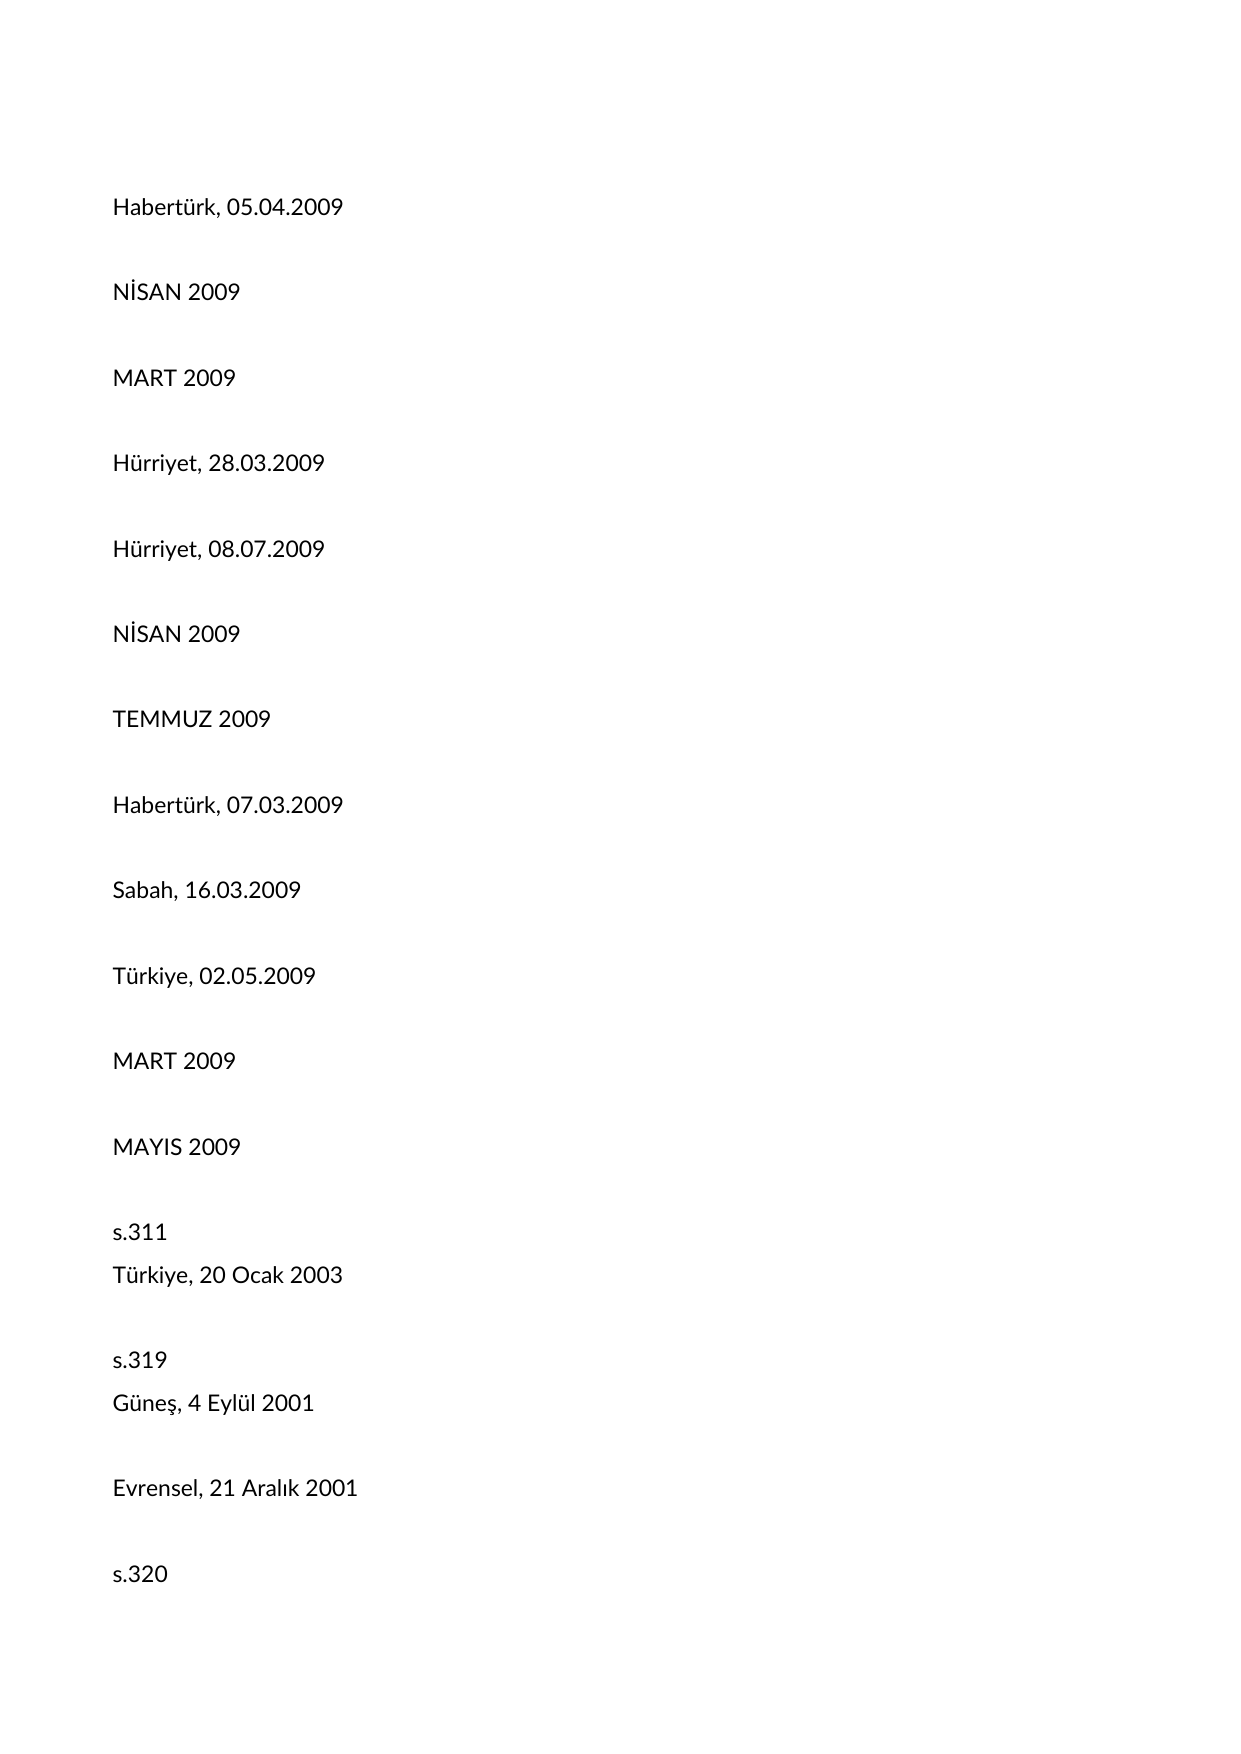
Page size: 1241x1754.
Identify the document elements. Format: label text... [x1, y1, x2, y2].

text Habertürk, 07.03.2009 [75, 791, 1165, 818]
text Evrensel, 21 Aralık 2001 [75, 1474, 1165, 1501]
text Sabah, 16.03.2009 [75, 876, 1165, 903]
text s.311 [75, 1218, 1165, 1245]
text MART 2009 [75, 1047, 1165, 1074]
text MART 2009 [75, 363, 1165, 391]
text Hürriyet, 08.07.2009 [75, 534, 1165, 562]
text NİSAN 2009 [75, 620, 1165, 647]
text Güneş, 4 Eylül 2001 [75, 1388, 1165, 1416]
text MAYIS 2009 [75, 1132, 1165, 1160]
text Hürriyet, 28.03.2009 [75, 449, 1165, 476]
text NİSAN 2009 [75, 278, 1165, 306]
text s.319 [75, 1346, 1165, 1373]
text s.320 [75, 1559, 1165, 1587]
text Türkiye, 02.05.2009 [75, 961, 1165, 989]
text Türkiye, 20 Ocak 2003 [75, 1260, 1165, 1288]
text TEMMUZ 2009 [75, 705, 1165, 733]
text Habertürk, 05.04.2009 [75, 193, 1165, 220]
